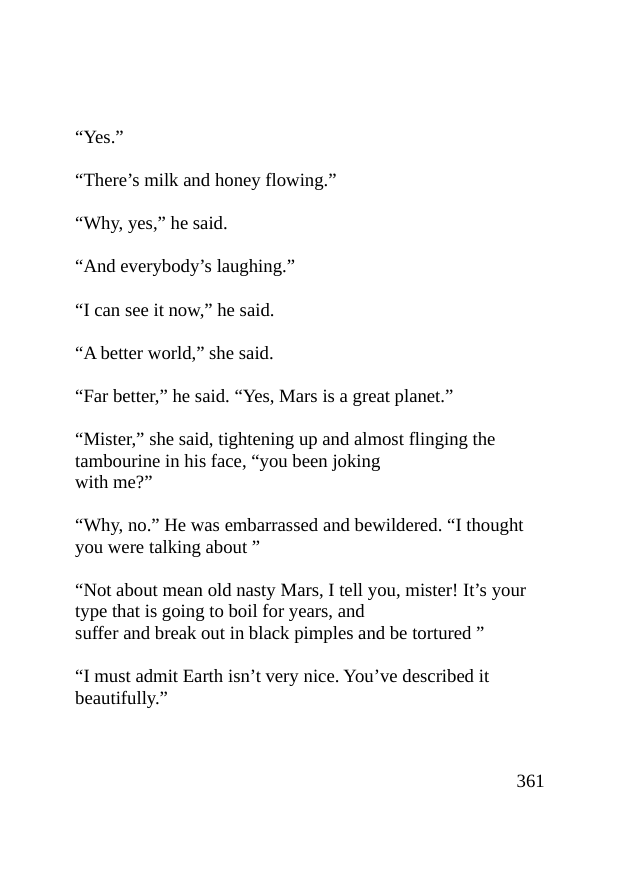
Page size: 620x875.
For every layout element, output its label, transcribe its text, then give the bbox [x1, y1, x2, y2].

text “Yes.” “There’s milk and honey flowing.” “Why, yes,” he said. “And everybody’s laughing.” “I can see it now,” he said. “A better world,” she said. “Far better,” he said. “Yes, Mars is a great planet.” “Mister,” she said, tightening up and almost flinging the tambourine in his face, “you been joking with me?” “Why, no.” He was embarrassed and bewildered. “I thought you were talking about ” “Not about mean old nasty Mars, I tell you, mister! It’s your type that is going to boil for years, and suffer and break out in black pimples and be tortured ” “I must admit Earth isn’t very nice. You’ve described it beautifully.” [75, 126, 544, 730]
